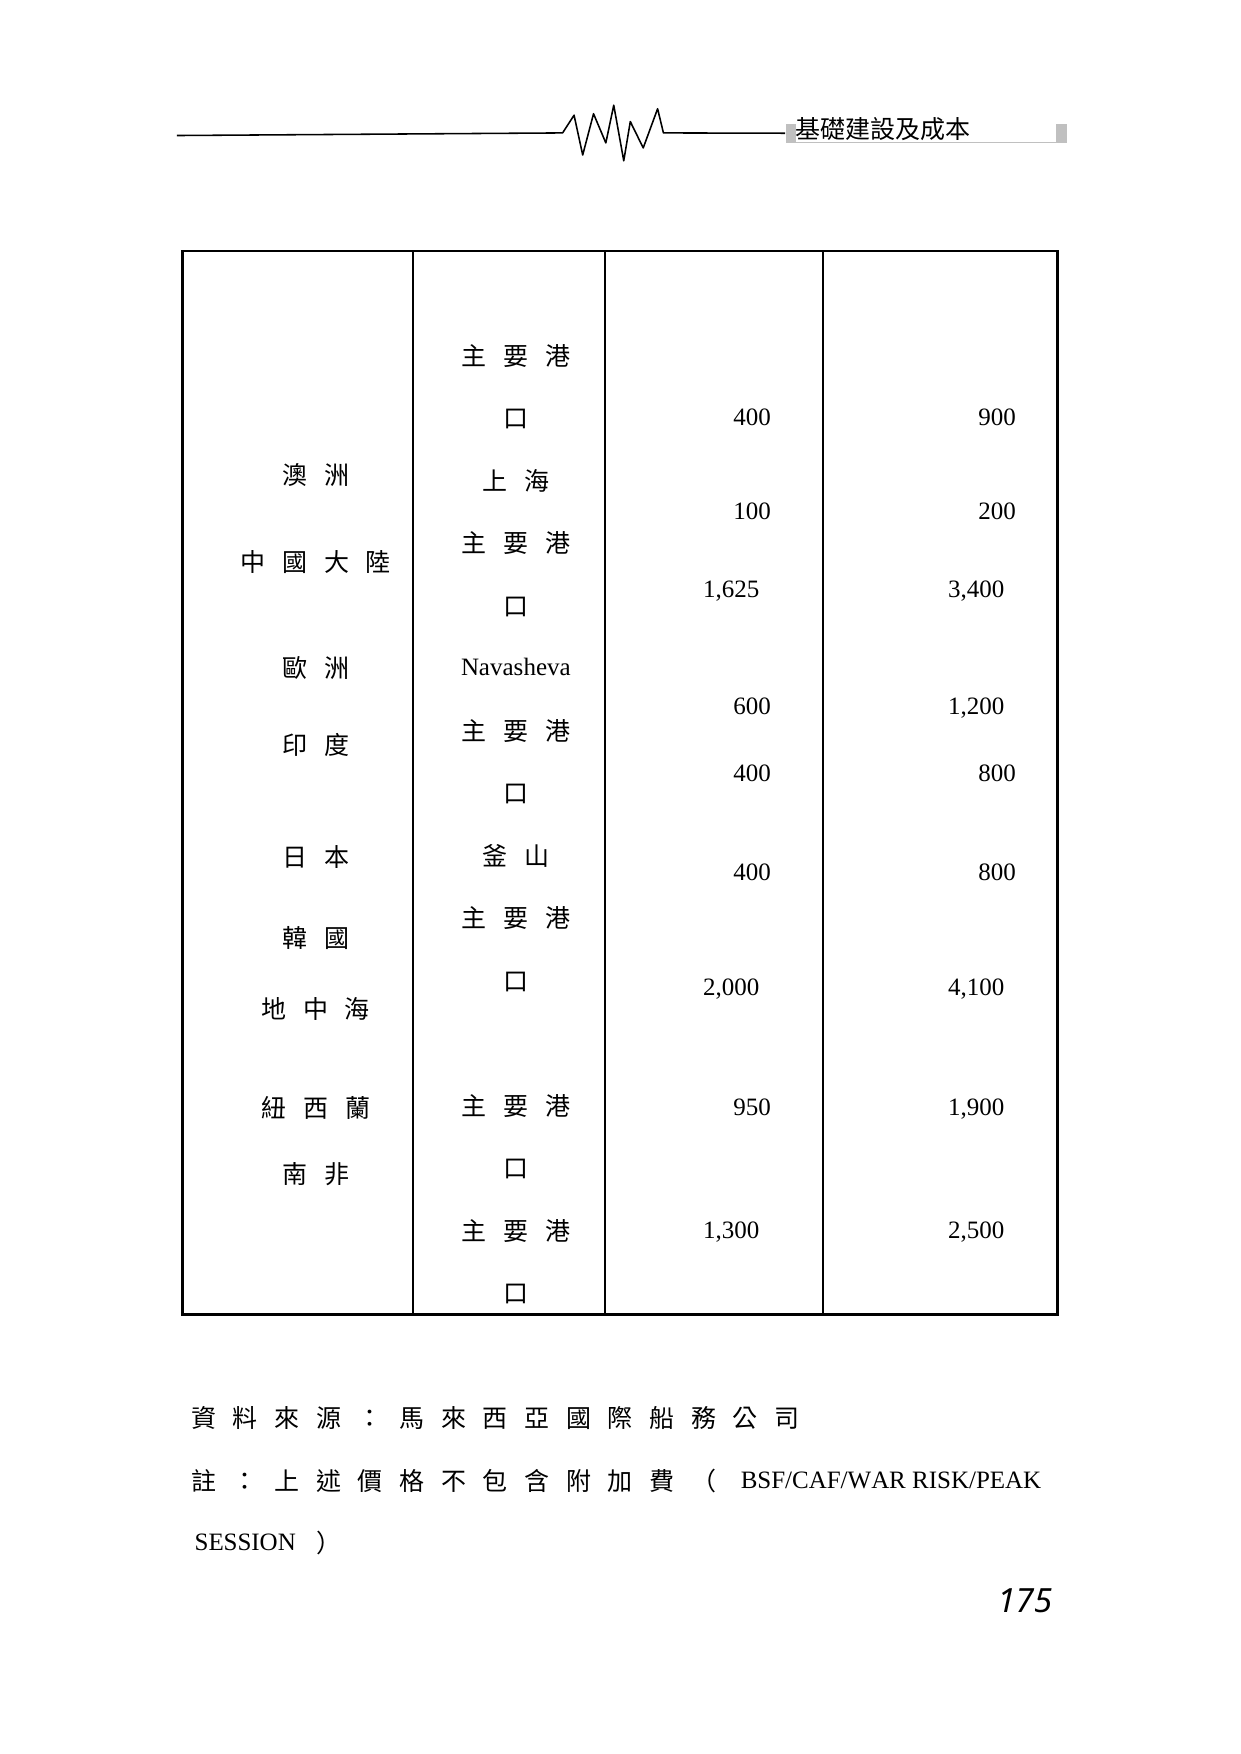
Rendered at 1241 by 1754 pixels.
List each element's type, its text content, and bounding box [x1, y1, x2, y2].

table_cell 900 200 3,400 1,200 800 800 4,100 1,900 2,500 [824, 252, 1023, 1313]
text 資料來源：馬來西亞國際船務公司 [183, 1375, 1058, 1438]
table_cell 澳洲 中國大陸 歐洲 印度 日本 韓國 地中海 紐西蘭 南非 [184, 252, 412, 1313]
text 註：上述價格不包含附加費（BSF/CAF/WAR RISK/PEAK SESSION） [183, 1438, 1058, 1563]
table_cell [779, 252, 822, 1313]
table_cell [1024, 252, 1056, 1313]
table_cell 400 100 1,625 600 400 400 2,000 950 1,300 [606, 252, 778, 1313]
table_cell 主要港口 上海 主要港口 Navasheva 主要港口 釜山 主要港口 主要港口 主要港口 [414, 252, 604, 1313]
